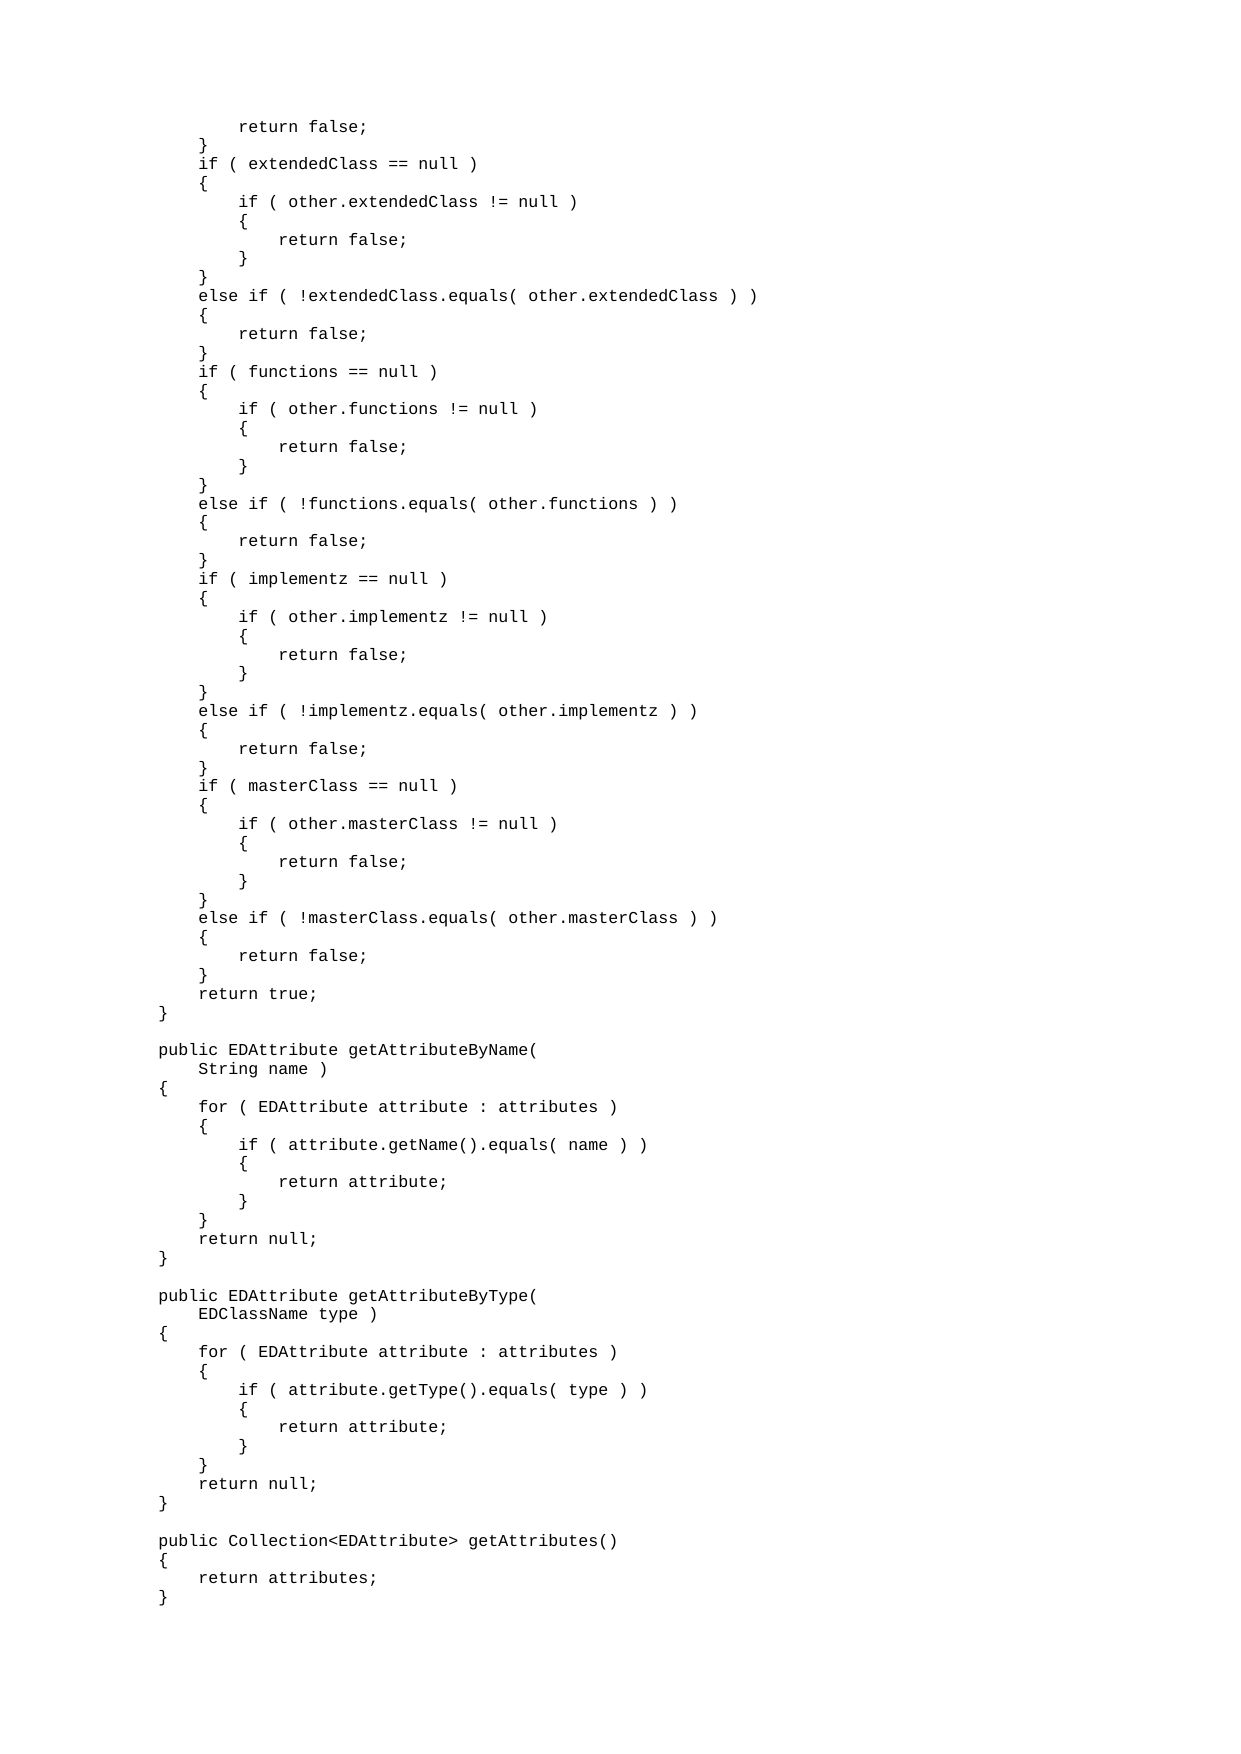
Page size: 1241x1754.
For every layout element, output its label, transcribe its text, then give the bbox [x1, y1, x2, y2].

text return null; [118, 1476, 1122, 1494]
text if ( other.extendedClass != null ) [118, 193, 1122, 212]
text if ( extendedClass == null ) [118, 156, 1122, 175]
text { [118, 929, 1122, 948]
text if ( attribute.getType().equals( type ) ) [118, 1381, 1122, 1400]
text else if ( !functions.equals( other.functions ) ) [118, 495, 1122, 514]
text public EDAttribute getAttributeByName( [118, 1042, 1122, 1061]
text return false; [118, 439, 1122, 457]
text return false; [118, 948, 1122, 967]
text else if ( !masterClass.equals( other.masterClass ) ) [118, 910, 1122, 929]
text } [118, 665, 1122, 684]
text { [118, 589, 1122, 608]
text if ( other.implementz != null ) [118, 608, 1122, 627]
text { [118, 420, 1122, 439]
text if ( other.masterClass != null ) [118, 816, 1122, 834]
text return false; [118, 740, 1122, 759]
text } [118, 1457, 1122, 1476]
text } [118, 476, 1122, 495]
text return false; [118, 231, 1122, 250]
text { [118, 834, 1122, 853]
text } [118, 1438, 1122, 1457]
text { [118, 1325, 1122, 1344]
text { [118, 1362, 1122, 1381]
text } [118, 1193, 1122, 1212]
text return false; [118, 853, 1122, 872]
text if ( implementz == null ) [118, 571, 1122, 589]
text } [118, 344, 1122, 363]
text return false; [118, 533, 1122, 552]
text { [118, 1117, 1122, 1136]
text { [118, 514, 1122, 533]
text if ( attribute.getName().equals( name ) ) [118, 1136, 1122, 1155]
text for ( EDAttribute attribute : attributes ) [118, 1098, 1122, 1117]
text if ( masterClass == null ) [118, 778, 1122, 797]
text return attributes; [118, 1570, 1122, 1589]
text } [118, 1212, 1122, 1231]
text { [118, 175, 1122, 193]
text { [118, 1551, 1122, 1570]
text { [118, 382, 1122, 401]
text public EDAttribute getAttributeByType( [118, 1287, 1122, 1306]
text else if ( !implementz.equals( other.implementz ) ) [118, 703, 1122, 721]
text for ( EDAttribute attribute : attributes ) [118, 1344, 1122, 1362]
text { [118, 1080, 1122, 1098]
text { [118, 797, 1122, 816]
text { [118, 212, 1122, 231]
text return null; [118, 1231, 1122, 1249]
text } [118, 1004, 1122, 1023]
text } [118, 552, 1122, 571]
text return false; [118, 326, 1122, 344]
text if ( functions == null ) [118, 363, 1122, 382]
text String name ) [118, 1061, 1122, 1080]
text } [118, 137, 1122, 156]
text return false; [118, 118, 1122, 137]
text else if ( !extendedClass.equals( other.extendedClass ) ) [118, 288, 1122, 307]
text } [118, 967, 1122, 985]
text } [118, 457, 1122, 476]
text return true; [118, 985, 1122, 1004]
text return attribute; [118, 1419, 1122, 1438]
text } [118, 872, 1122, 891]
text } [118, 250, 1122, 269]
text } [118, 759, 1122, 778]
text } [118, 891, 1122, 910]
text return false; [118, 646, 1122, 665]
text } [118, 1494, 1122, 1513]
text { [118, 627, 1122, 646]
text } [118, 1249, 1122, 1268]
text if ( other.functions != null ) [118, 401, 1122, 420]
text { [118, 721, 1122, 740]
text } [118, 269, 1122, 288]
text } [118, 684, 1122, 703]
text return attribute; [118, 1174, 1122, 1193]
text } [118, 1589, 1122, 1608]
text { [118, 307, 1122, 326]
text { [118, 1155, 1122, 1174]
text public Collection<EDAttribute> getAttributes() [118, 1532, 1122, 1551]
text EDClassName type ) [118, 1306, 1122, 1325]
text { [118, 1400, 1122, 1419]
